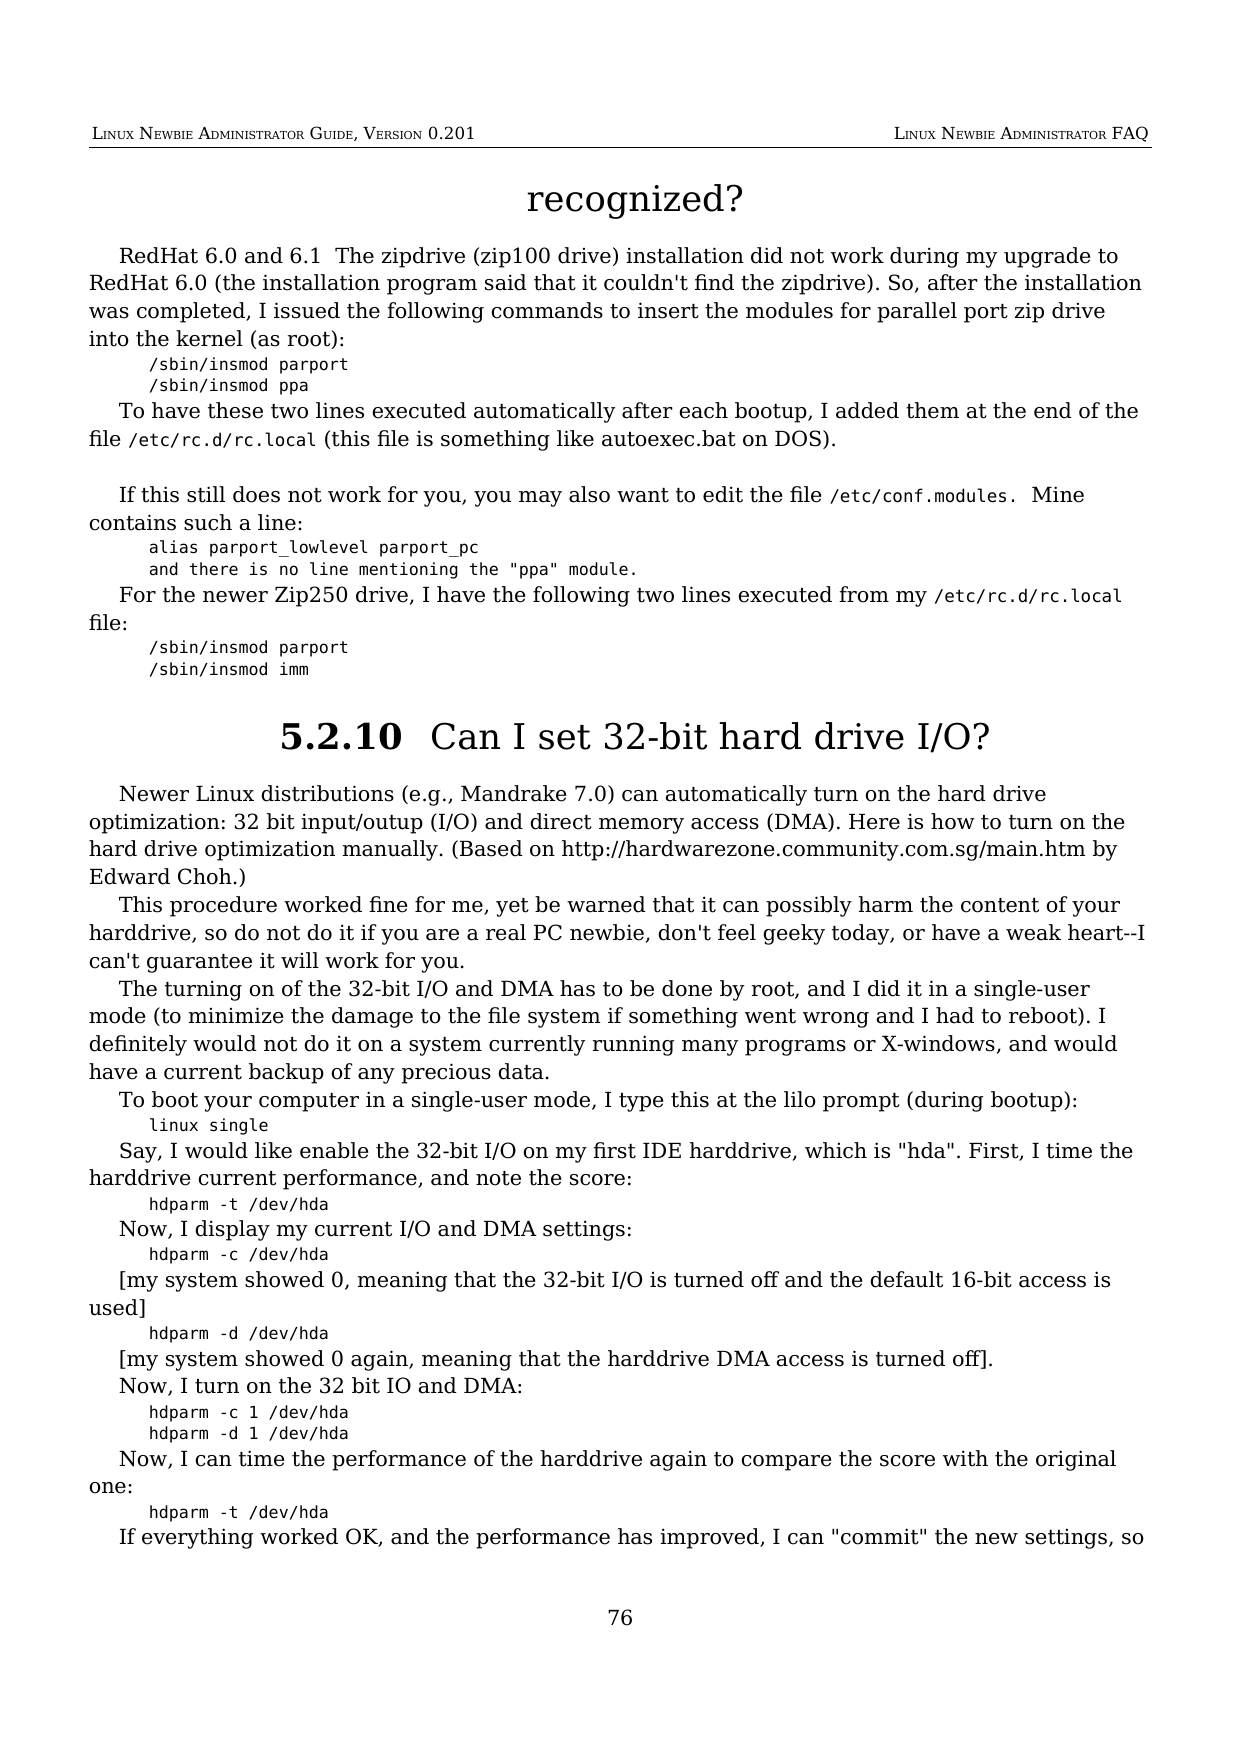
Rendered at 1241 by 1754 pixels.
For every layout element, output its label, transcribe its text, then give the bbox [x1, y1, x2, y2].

subtitle Can I set 32-bit hard drive I/O? [88, 716, 1152, 758]
text RedHat 6.0 and 6.1 The zipdrive (zip100 drive) installation did not work during my upgrade to RedHat 6.0 (the installation program said that it couldn't find the zipdrive). So, after the installation was completed, I issued the following commands to insert the modules for parallel port zip drive into the kernel (as root): [88, 244, 1152, 351]
text /sbin/insmod ppa [148, 376, 1152, 396]
text /sbin/insmod parport [148, 355, 1152, 374]
text Now, I can time the performance of the harddrive again to compare the score with the original one: [88, 1447, 1152, 1499]
text To have these two lines executed automatically after each bootup, I added them at the end of the file /etc/rc.d/rc.local (this file is something like autoexec.bat on DOS). [88, 399, 1152, 451]
text /sbin/insmod imm [148, 660, 1152, 679]
text /sbin/insmod parport [148, 638, 1152, 658]
text alias parport_lowlevel parport_pc [148, 538, 1152, 558]
text Say, I would like enable the 32-bit I/O on my first IDE harddrive, which is "hda". First, I time the harddrive current performance, and note the score: [88, 1139, 1152, 1191]
text linux single [148, 1116, 1152, 1135]
text hdparm -d 1 /dev/hda [148, 1424, 1152, 1443]
text To boot your computer in a single-user mode, I type this at the lilo prompt (during bootup): [88, 1088, 1152, 1112]
text hdparm -t /dev/hda [148, 1194, 1152, 1214]
text For the newer Zip250 drive, I have the following two lines executed from my /etc/rc.d/rc.local file: [88, 583, 1152, 635]
text [my system showed 0 again, meaning that the harddrive DMA access is turned off]. [88, 1347, 1152, 1371]
text The turning on of the 32-bit I/O and DMA has to be done by root, and I did it in a single-user mode (to minimize the damage to the file system if something went wrong and I had to reboot). I definitely would not do it on a system currently running many programs or X-windows, and would have a current backup of any precious data. [88, 977, 1152, 1084]
text Now, I turn on the 32 bit IO and DMA: [88, 1375, 1152, 1399]
text hdparm -c /dev/hda [148, 1245, 1152, 1265]
text hdparm -t /dev/hda [148, 1502, 1152, 1522]
text and there is no line mentioning the "ppa" module. [148, 560, 1152, 579]
text [my system showed 0, meaning that the 32-bit I/O is turned off and the default 16-bit access is used] [88, 1268, 1152, 1320]
text hdparm -c 1 /dev/hda [148, 1402, 1152, 1422]
text Newer Linux distributions (e.g., Mandrake 7.0) can automatically turn on the hard drive optimization: 32 bit input/outup (I/O) and direct memory access (DMA). Here is how to turn on the hard drive optimization manually. (Based on http://hardwarezone.community.com.sg/main.htm by Edward Choh.) [88, 782, 1152, 890]
text If this still does not work for you, you may also want to edit the file /etc/conf.modules. Mine contains such a line: [88, 483, 1152, 535]
text Now, I display my current I/O and DMA settings: [88, 1217, 1152, 1242]
text If everything worked OK, and the performance has improved, I can "commit" the new settings, so [88, 1526, 1152, 1550]
subtitle recognized? [88, 178, 1152, 219]
text This procedure worked fine for me, yet be warned that it can possibly harm the content of your harddrive, so do not do it if you are a real PC newbie, don't feel geeky today, or have a weak heart--I can't guarantee it will work for you. [88, 893, 1152, 973]
text hdparm -d /dev/hda [148, 1324, 1152, 1343]
